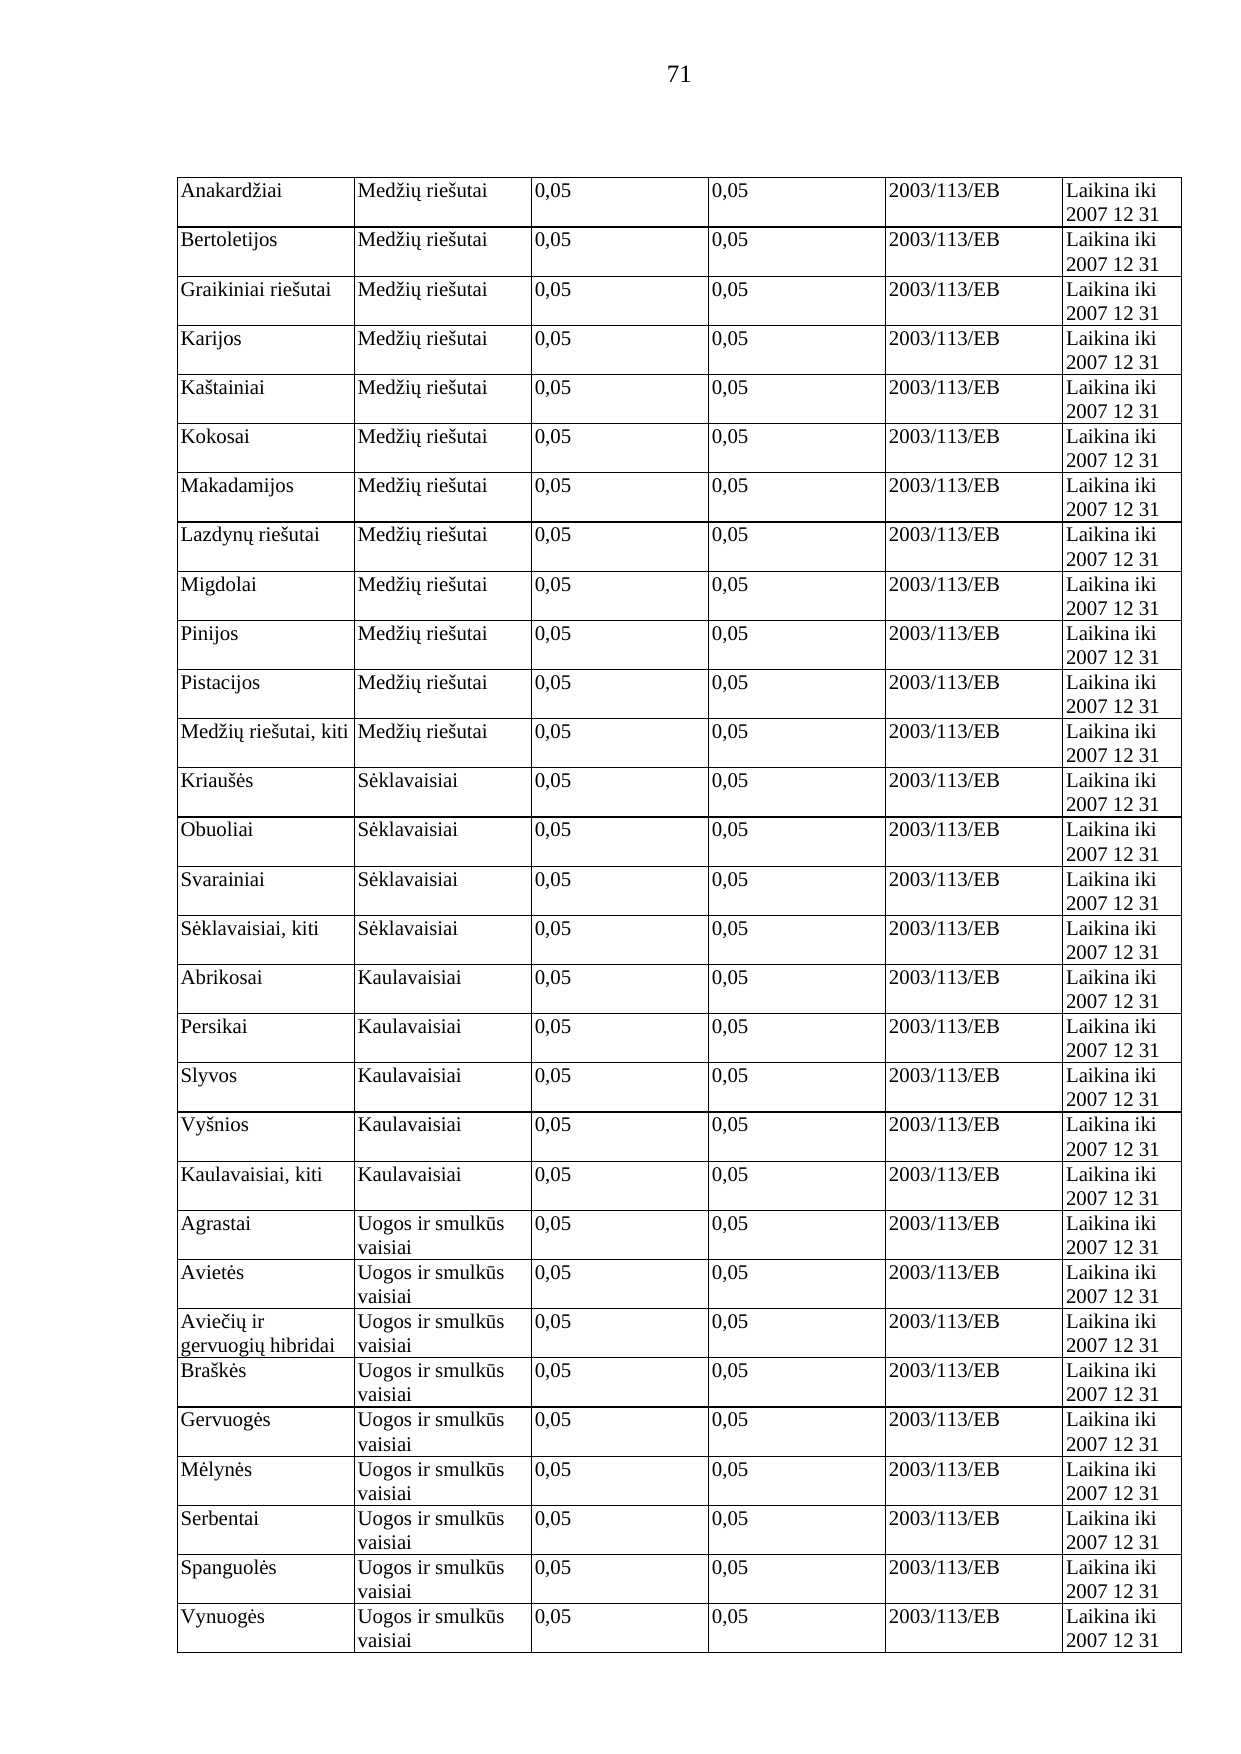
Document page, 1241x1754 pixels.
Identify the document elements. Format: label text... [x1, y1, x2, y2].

table_cell 0,05 [709, 1260, 885, 1308]
table_cell Kaulavaisiai [355, 965, 531, 1013]
table_cell 0,05 [709, 867, 885, 915]
table_cell Lazdynų riešutai [178, 523, 354, 571]
table_cell 0,05 [532, 768, 708, 816]
table_cell Uogos ir smulkūs vaisiai [355, 1408, 531, 1456]
table_cell 0,05 [709, 965, 885, 1013]
table_cell Laikina iki 2007 12 31 [1063, 523, 1181, 571]
table_cell 0,05 [532, 1309, 708, 1357]
table_cell Medžių riešutai [355, 228, 531, 276]
table_cell Laikina iki 2007 12 31 [1063, 768, 1181, 816]
table_cell 2003/113/EB [886, 1014, 1062, 1062]
table_cell Medžių riešutai [355, 719, 531, 767]
table_cell Medžių riešutai [355, 572, 531, 620]
table_cell 0,05 [709, 572, 885, 620]
table_cell Migdolai [178, 572, 354, 620]
table_cell Laikina iki 2007 12 31 [1063, 1260, 1181, 1308]
table_cell Laikina iki 2007 12 31 [1063, 1358, 1181, 1406]
table_cell Medžių riešutai [355, 473, 531, 521]
table_cell Laikina iki 2007 12 31 [1063, 1408, 1181, 1456]
table_cell Laikina iki 2007 12 31 [1063, 965, 1181, 1013]
table_cell Laikina iki 2007 12 31 [1063, 228, 1181, 276]
table_cell 2003/113/EB [886, 326, 1062, 374]
table_cell Agrastai [178, 1211, 354, 1259]
table_cell 0,05 [532, 277, 708, 325]
table_cell 0,05 [532, 1113, 708, 1161]
table_cell 2003/113/EB [886, 1260, 1062, 1308]
table_cell Medžių riešutai [355, 670, 531, 718]
table_cell 0,05 [532, 1555, 708, 1603]
table_cell Laikina iki 2007 12 31 [1063, 1162, 1181, 1210]
table_cell 2003/113/EB [886, 1358, 1062, 1406]
table_cell 0,05 [709, 277, 885, 325]
table_cell 0,05 [709, 178, 885, 226]
table_cell 0,05 [709, 523, 885, 571]
table_cell 0,05 [709, 1211, 885, 1259]
table_cell 0,05 [709, 768, 885, 816]
table_cell Laikina iki 2007 12 31 [1063, 1506, 1181, 1554]
table_cell 0,05 [532, 326, 708, 374]
table_cell 0,05 [709, 326, 885, 374]
table_cell 0,05 [709, 916, 885, 964]
table_cell Kaulavaisiai [355, 1162, 531, 1210]
table_cell Laikina iki 2007 12 31 [1063, 178, 1181, 226]
table_cell Medžių riešutai [355, 178, 531, 226]
table_cell Medžių riešutai, kiti [178, 719, 354, 767]
table_cell Laikina iki 2007 12 31 [1063, 1113, 1181, 1161]
table_cell Laikina iki 2007 12 31 [1063, 473, 1181, 521]
table_cell Medžių riešutai [355, 424, 531, 472]
table_cell Pinijos [178, 621, 354, 669]
table_cell 2003/113/EB [886, 1457, 1062, 1505]
table_cell Medžių riešutai [355, 621, 531, 669]
table_cell 2003/113/EB [886, 768, 1062, 816]
table_cell Medžių riešutai [355, 277, 531, 325]
table_cell 0,05 [532, 670, 708, 718]
table_cell Braškės [178, 1358, 354, 1406]
table_cell 0,05 [532, 1211, 708, 1259]
table_cell Aviečių ir gervuogių hibridai [178, 1309, 354, 1357]
table_cell Medžių riešutai [355, 523, 531, 571]
table_cell 2003/113/EB [886, 867, 1062, 915]
table_cell 0,05 [532, 916, 708, 964]
table_cell 2003/113/EB [886, 1506, 1062, 1554]
table_cell Vynuogės [178, 1604, 354, 1652]
table_cell Sėklavaisiai, kiti [178, 916, 354, 964]
table_cell Laikina iki 2007 12 31 [1063, 1309, 1181, 1357]
table_cell 2003/113/EB [886, 473, 1062, 521]
table_cell 0,05 [532, 965, 708, 1013]
table_cell Mėlynės [178, 1457, 354, 1505]
table_cell Kaulavaisiai, kiti [178, 1162, 354, 1210]
table_cell Uogos ir smulkūs vaisiai [355, 1604, 531, 1652]
table_cell 2003/113/EB [886, 1063, 1062, 1111]
table_cell 0,05 [709, 670, 885, 718]
table_cell 2003/113/EB [886, 719, 1062, 767]
table_cell Uogos ir smulkūs vaisiai [355, 1555, 531, 1603]
table_cell 0,05 [532, 178, 708, 226]
table_cell Abrikosai [178, 965, 354, 1013]
table_cell 0,05 [532, 1162, 708, 1210]
table_cell 0,05 [709, 719, 885, 767]
table_cell Graikiniai riešutai [178, 277, 354, 325]
table_cell Slyvos [178, 1063, 354, 1111]
table_cell Laikina iki 2007 12 31 [1063, 1211, 1181, 1259]
table_cell Laikina iki 2007 12 31 [1063, 867, 1181, 915]
table_cell Gervuogės [178, 1408, 354, 1456]
table_cell 0,05 [532, 1604, 708, 1652]
table_cell Vyšnios [178, 1113, 354, 1161]
table_cell Laikina iki 2007 12 31 [1063, 326, 1181, 374]
table_cell Karijos [178, 326, 354, 374]
table_cell 0,05 [709, 1309, 885, 1357]
table_cell Uogos ir smulkūs vaisiai [355, 1211, 531, 1259]
table_cell 0,05 [532, 228, 708, 276]
table_cell Uogos ir smulkūs vaisiai [355, 1457, 531, 1505]
table_cell Laikina iki 2007 12 31 [1063, 1555, 1181, 1603]
table_cell 2003/113/EB [886, 375, 1062, 423]
table_cell 2003/113/EB [886, 1309, 1062, 1357]
table_cell Sėklavaisiai [355, 867, 531, 915]
table_cell 0,05 [532, 572, 708, 620]
table_cell 0,05 [709, 818, 885, 866]
table_cell Kaulavaisiai [355, 1063, 531, 1111]
table_cell 2003/113/EB [886, 1162, 1062, 1210]
table_cell Laikina iki 2007 12 31 [1063, 424, 1181, 472]
table_cell Kaulavaisiai [355, 1014, 531, 1062]
table_cell 2003/113/EB [886, 277, 1062, 325]
table_cell 0,05 [532, 523, 708, 571]
table_cell 0,05 [532, 818, 708, 866]
table_cell 2003/113/EB [886, 228, 1062, 276]
table_cell 0,05 [709, 1113, 885, 1161]
table_cell 2003/113/EB [886, 424, 1062, 472]
table_cell Pistacijos [178, 670, 354, 718]
table_cell Kaulavaisiai [355, 1113, 531, 1161]
table_cell Laikina iki 2007 12 31 [1063, 375, 1181, 423]
table_cell 0,05 [532, 1408, 708, 1456]
table_cell 0,05 [532, 1506, 708, 1554]
table_cell Avietės [178, 1260, 354, 1308]
table_cell 0,05 [709, 1604, 885, 1652]
table_cell Kaštainiai [178, 375, 354, 423]
table_cell Medžių riešutai [355, 326, 531, 374]
table_cell Medžių riešutai [355, 375, 531, 423]
table_cell Laikina iki 2007 12 31 [1063, 621, 1181, 669]
table_cell 0,05 [709, 473, 885, 521]
table_cell 0,05 [532, 1014, 708, 1062]
table_cell 0,05 [532, 1358, 708, 1406]
table_cell Svarainiai [178, 867, 354, 915]
table_cell Laikina iki 2007 12 31 [1063, 670, 1181, 718]
table_cell Uogos ir smulkūs vaisiai [355, 1506, 531, 1554]
table_cell 2003/113/EB [886, 1555, 1062, 1603]
table_cell Laikina iki 2007 12 31 [1063, 1604, 1181, 1652]
table_cell Persikai [178, 1014, 354, 1062]
table_cell Serbentai [178, 1506, 354, 1554]
table_cell 0,05 [532, 473, 708, 521]
table_cell 0,05 [532, 867, 708, 915]
table_cell 2003/113/EB [886, 572, 1062, 620]
table_cell 0,05 [709, 375, 885, 423]
table_cell 2003/113/EB [886, 1604, 1062, 1652]
table_cell 0,05 [532, 375, 708, 423]
table_cell 0,05 [709, 1014, 885, 1062]
table_cell Uogos ir smulkūs vaisiai [355, 1309, 531, 1357]
table_cell 0,05 [709, 621, 885, 669]
table_cell 0,05 [532, 424, 708, 472]
table_cell Laikina iki 2007 12 31 [1063, 1063, 1181, 1111]
table_cell 2003/113/EB [886, 1113, 1062, 1161]
table_cell 0,05 [709, 1506, 885, 1554]
table_cell Kriaušės [178, 768, 354, 816]
table_cell 0,05 [709, 1162, 885, 1210]
table_cell Laikina iki 2007 12 31 [1063, 572, 1181, 620]
table_cell 0,05 [709, 1555, 885, 1603]
table_cell 2003/113/EB [886, 916, 1062, 964]
table_cell 0,05 [532, 719, 708, 767]
table_cell 0,05 [709, 1457, 885, 1505]
table_cell Laikina iki 2007 12 31 [1063, 1457, 1181, 1505]
table_cell Laikina iki 2007 12 31 [1063, 277, 1181, 325]
table_cell Uogos ir smulkūs vaisiai [355, 1260, 531, 1308]
table_cell 0,05 [532, 1457, 708, 1505]
table_cell 0,05 [709, 1408, 885, 1456]
table_cell Sėklavaisiai [355, 768, 531, 816]
table_cell 2003/113/EB [886, 670, 1062, 718]
table_cell Kokosai [178, 424, 354, 472]
table_cell Anakardžiai [178, 178, 354, 226]
table_cell 0,05 [532, 1260, 708, 1308]
table_cell 2003/113/EB [886, 523, 1062, 571]
table_cell Spanguolės [178, 1555, 354, 1603]
table_cell Laikina iki 2007 12 31 [1063, 719, 1181, 767]
table_cell 0,05 [709, 424, 885, 472]
table_cell 2003/113/EB [886, 965, 1062, 1013]
table_cell 0,05 [532, 1063, 708, 1111]
table_cell 2003/113/EB [886, 1408, 1062, 1456]
table_cell Sėklavaisiai [355, 818, 531, 866]
table_cell 2003/113/EB [886, 621, 1062, 669]
table_cell Obuoliai [178, 818, 354, 866]
table_cell Uogos ir smulkūs vaisiai [355, 1358, 531, 1406]
table_cell 2003/113/EB [886, 178, 1062, 226]
table_cell 2003/113/EB [886, 818, 1062, 866]
table_cell Sėklavaisiai [355, 916, 531, 964]
table_cell Laikina iki 2007 12 31 [1063, 818, 1181, 866]
table_cell 0,05 [532, 621, 708, 669]
table_cell 0,05 [709, 1063, 885, 1111]
table_cell 2003/113/EB [886, 1211, 1062, 1259]
table_cell 0,05 [709, 1358, 885, 1406]
table_cell Laikina iki 2007 12 31 [1063, 916, 1181, 964]
table_cell Laikina iki 2007 12 31 [1063, 1014, 1181, 1062]
table_cell 0,05 [709, 228, 885, 276]
table_cell Makadamijos [178, 473, 354, 521]
table_cell Bertoletijos [178, 228, 354, 276]
